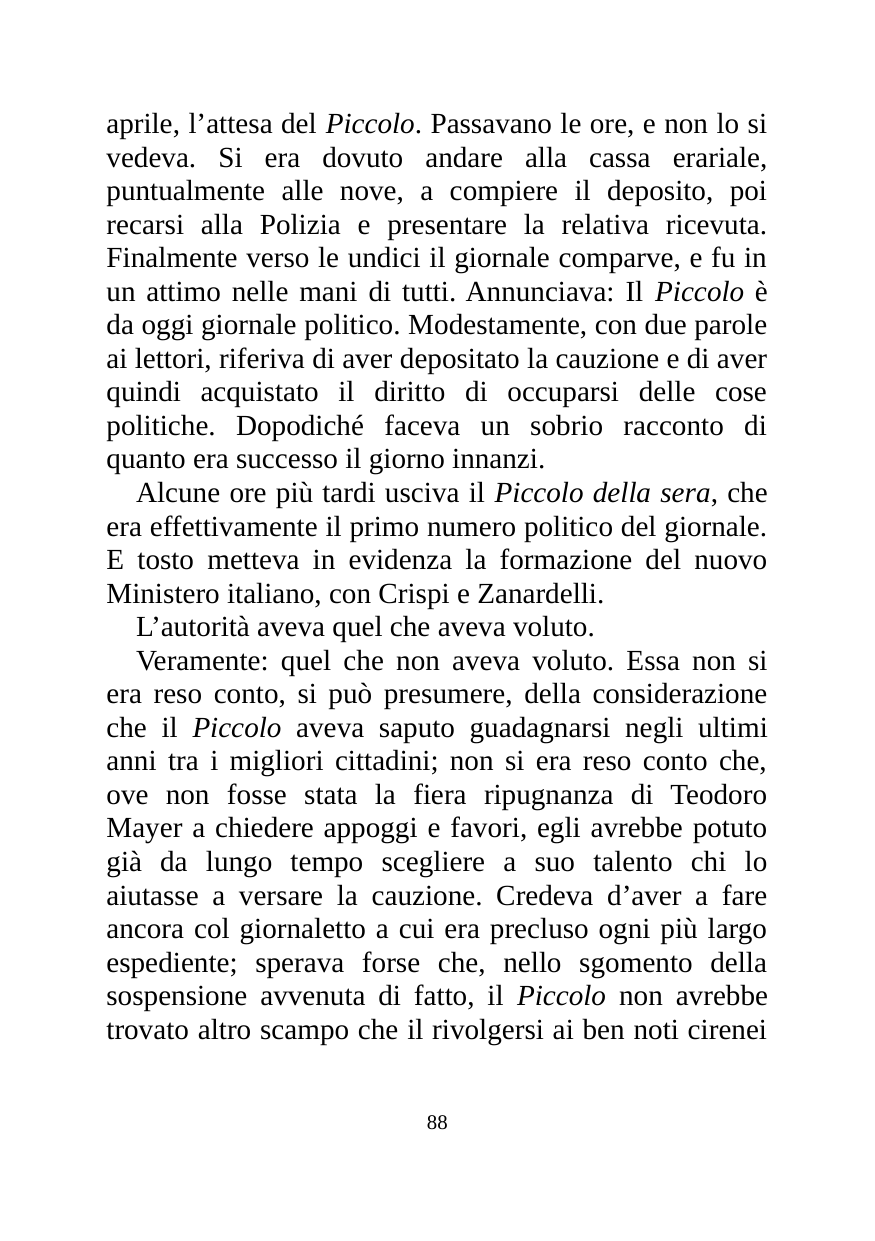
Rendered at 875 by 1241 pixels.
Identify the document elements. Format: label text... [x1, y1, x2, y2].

text Veramente: quel che non aveva voluto. Essa non si era reso conto, si può presumere, della considerazione che il Piccolo aveva saputo guadagnarsi negli ultimi anni tra i migliori cittadini; non si era reso conto che, ove non fosse stata la fiera ripugnanza di Teodoro Mayer a chiedere appoggi e favori, egli avrebbe potuto già da lungo tempo scegliere a suo talento chi lo aiutasse a versare la cauzione. Credeva d’aver a fare ancora col giornaletto a cui era precluso ogni più largo espediente; sperava forse che, nello sgomento della sospensione avvenuta di fatto, il Piccolo non avrebbe trovato altro scampo che il rivolgersi ai ben noti cirenei [106, 643, 768, 1045]
text L’autorità aveva quel che aveva voluto. [106, 609, 768, 643]
text Alcune ore più tardi usciva il Piccolo della sera, che era effettivamente il primo numero politico del giornale. E tosto metteva in evidenza la formazione del nuovo Ministero italiano, con Crispi e Zanardelli. [106, 475, 768, 609]
text aprile, l’attesa del Piccolo. Passavano le ore, e non lo si vedeva. Si era dovuto andare alla cassa erariale, puntualmente alle nove, a compiere il deposito, poi recarsi alla Polizia e presentare la relativa ricevuta. Finalmente verso le undici il giornale comparve, e fu in un attimo nelle mani di tutti. Annunciava: Il Piccolo è da oggi giornale politico. Modestamente, con due parole ai lettori, riferiva di aver depositato la cauzione e di aver quindi acquistato il diritto di occuparsi delle cose politiche. Dopodiché faceva un sobrio racconto di quanto era successo il giorno innanzi. [106, 106, 768, 475]
